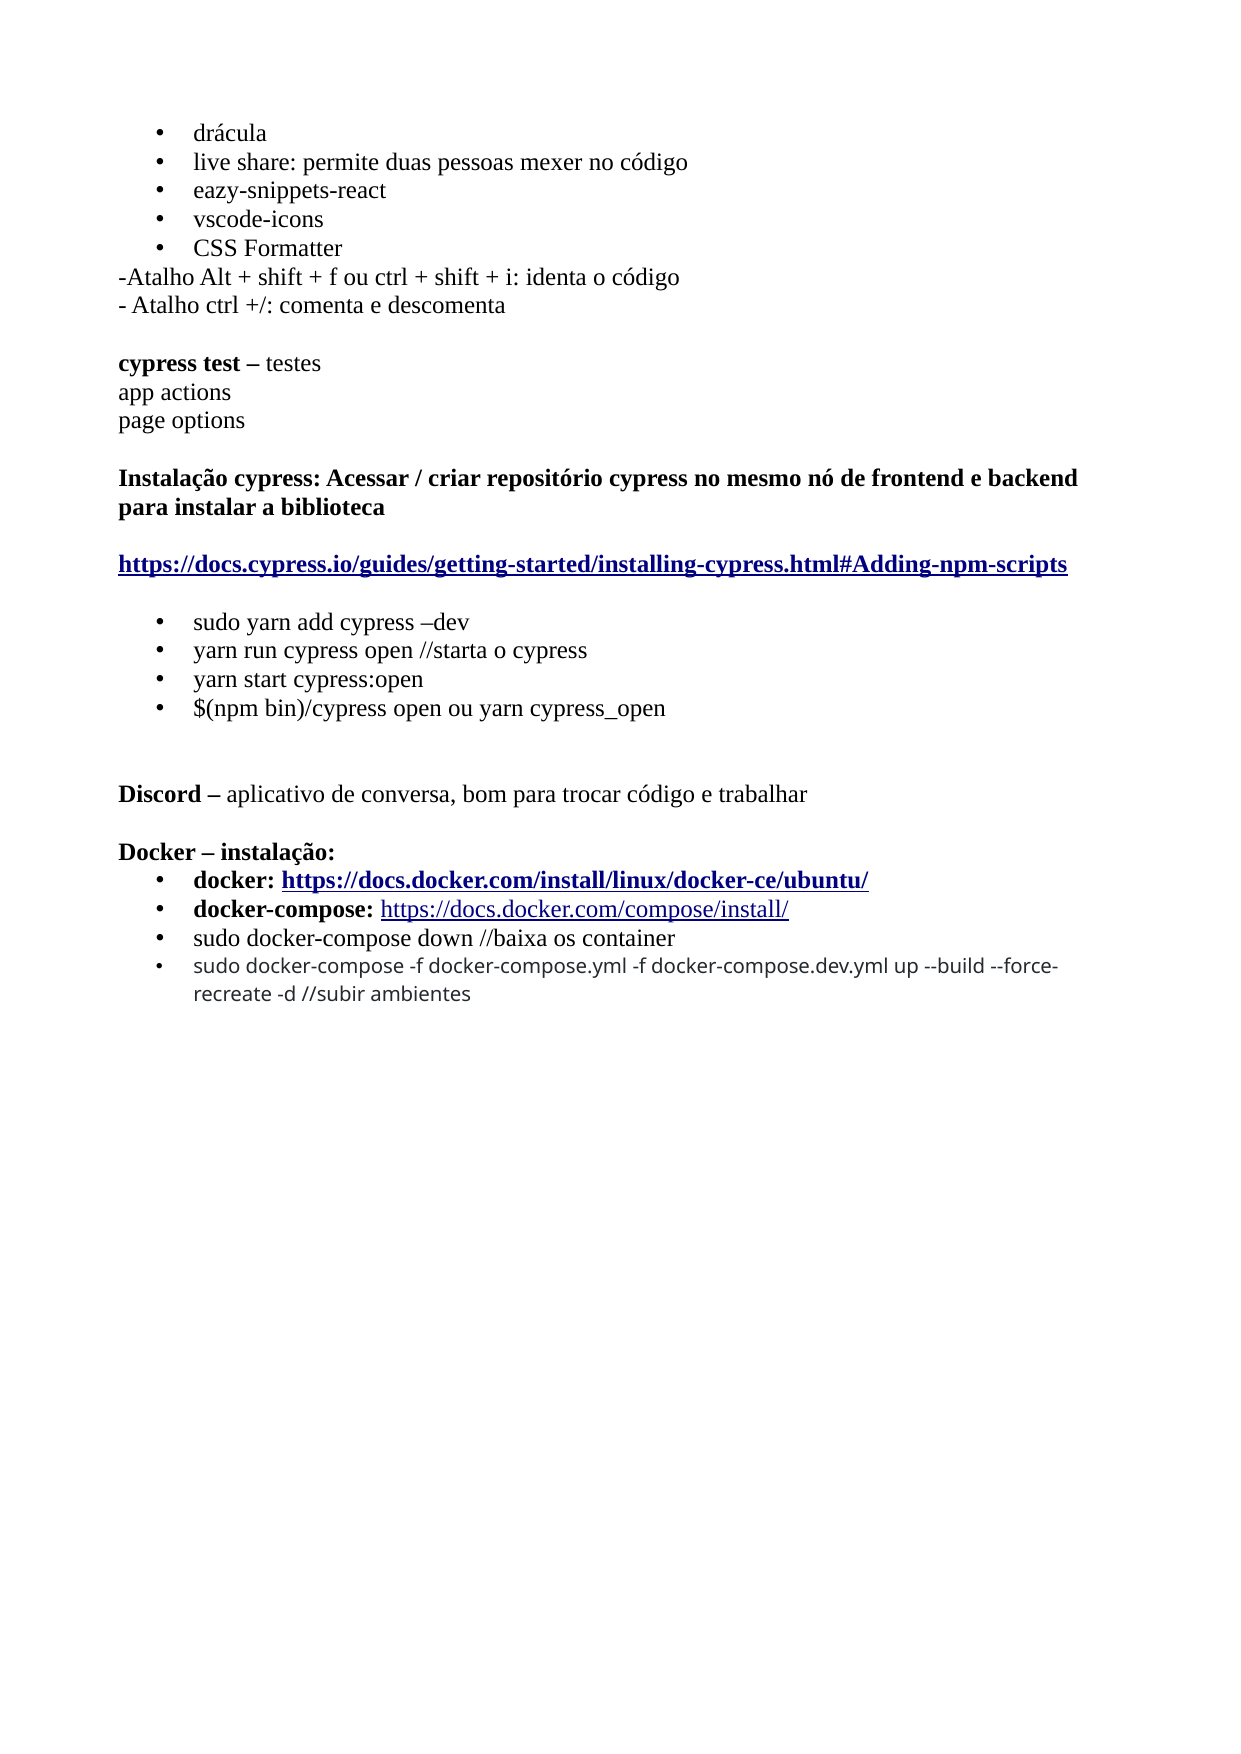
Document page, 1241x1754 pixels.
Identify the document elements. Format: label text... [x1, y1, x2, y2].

text app actions [118, 377, 1122, 406]
list vscode-icons [156, 204, 1122, 233]
list docker: https://docs.docker.com/install/linux/docker-ce/ubuntu/ [156, 866, 1122, 894]
list sudo docker-compose -f docker-compose.yml -f docker-compose.dev.yml up --build --force-recreate -d //subir ambientes [156, 952, 1122, 1007]
list CSS Formatter [156, 233, 1122, 262]
list eazy-snippets-react [156, 176, 1122, 204]
text -Atalho Alt + shift + f ou ctrl + shift + i: identa o código [118, 262, 1122, 291]
text Docker – instalação: [118, 837, 1122, 866]
list $(npm bin)/cypress open ou yarn cypress_open [156, 693, 1122, 722]
list drácula [156, 118, 1122, 147]
list sudo docker-compose down //baixa os container [156, 923, 1122, 952]
text cypress test – testes [118, 348, 1122, 377]
list sudo yarn add cypress –dev [156, 607, 1122, 636]
text Discord – aplicativo de conversa, bom para trocar código e trabalhar [118, 779, 1122, 808]
text Instalação cypress: Acessar / criar repositório cypress no mesmo nó de frontend e backend para instalar a biblioteca [118, 463, 1122, 521]
text - Atalho ctrl +/: comenta e descomenta [118, 291, 1122, 319]
text page options [118, 406, 1122, 434]
list live share: permite duas pessoas mexer no código [156, 147, 1122, 176]
text https://docs.cypress.io/guides/getting-started/installing-cypress.html#Adding-npm-scripts [118, 549, 1122, 578]
list yarn run cypress open //starta o cypress [156, 636, 1122, 664]
list yarn start cypress:open [156, 664, 1122, 693]
list docker-compose: https://docs.docker.com/compose/install/ [156, 894, 1122, 923]
